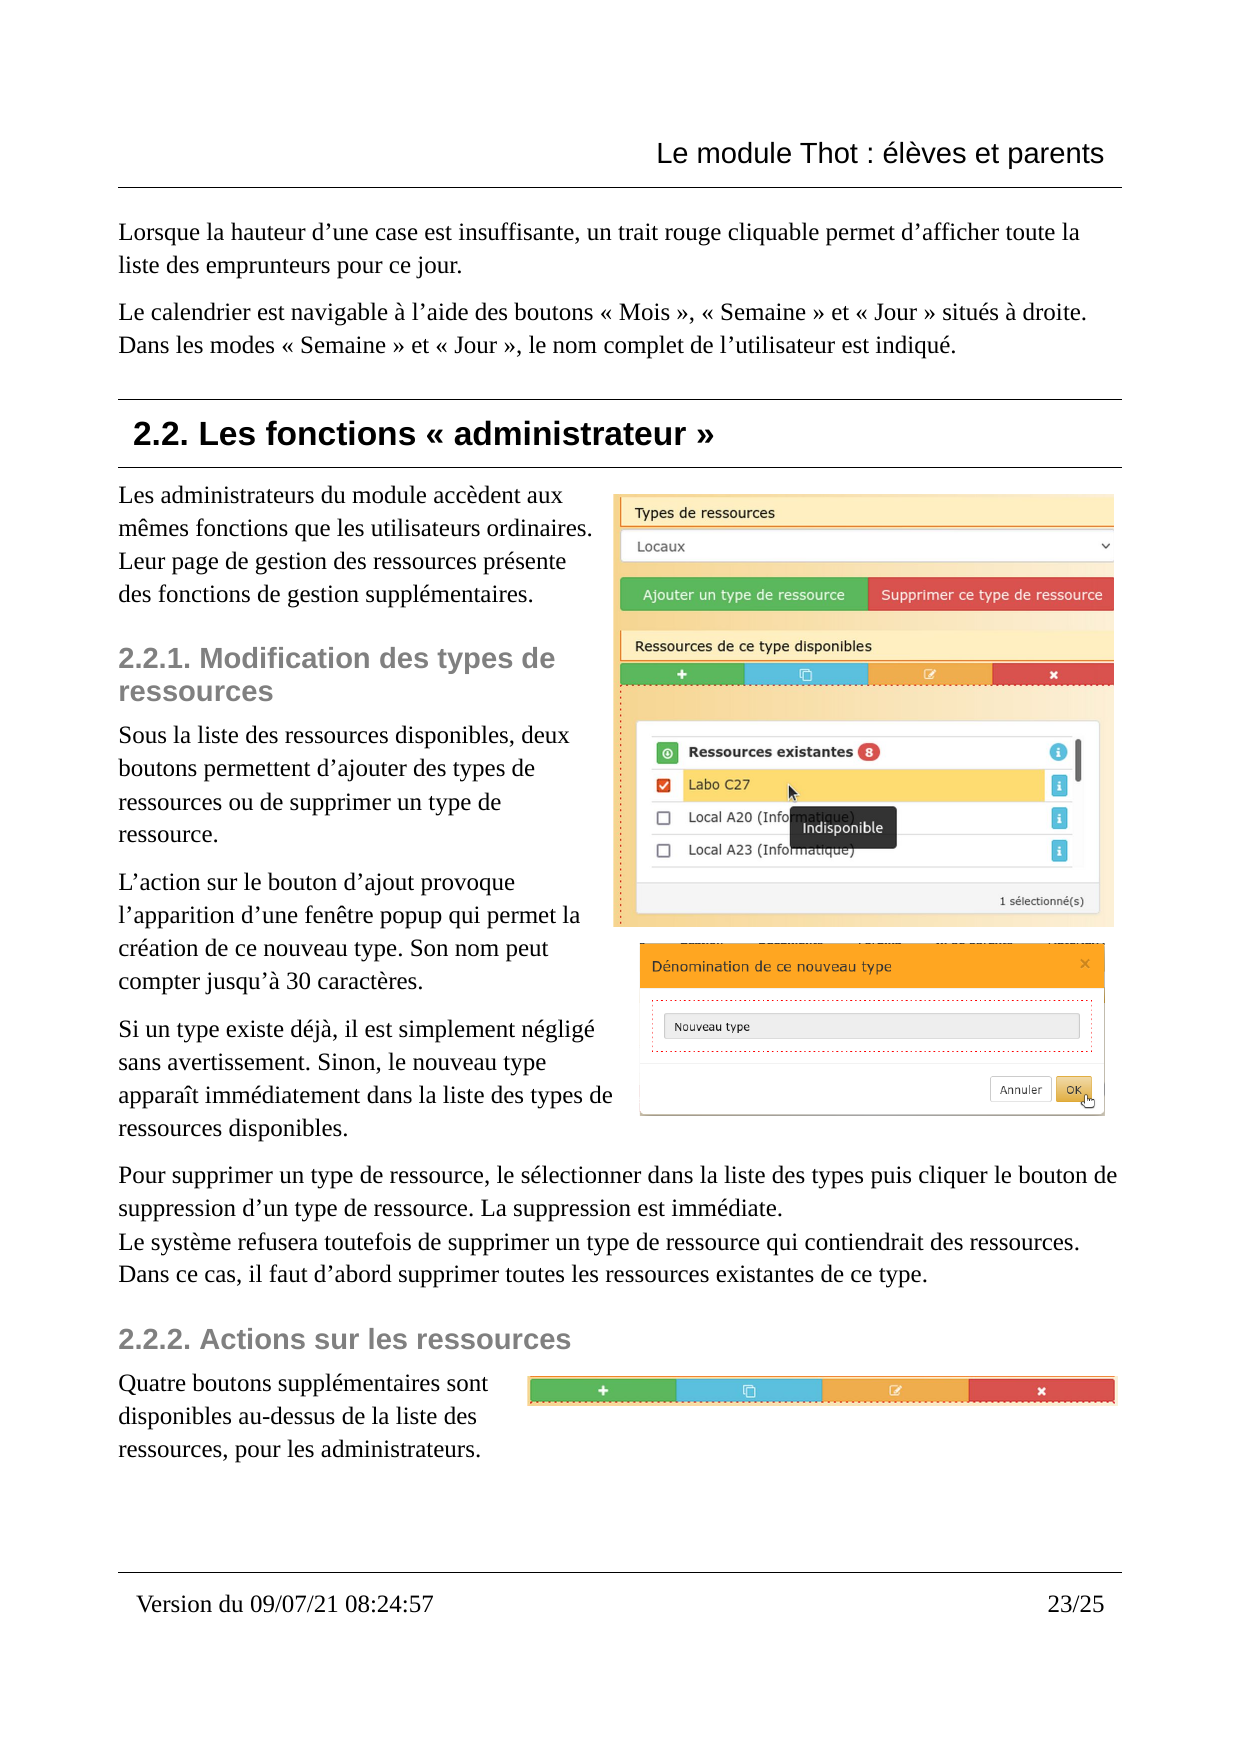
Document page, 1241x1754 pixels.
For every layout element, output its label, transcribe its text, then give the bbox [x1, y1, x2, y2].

picture [527, 1376, 1118, 1406]
picture [613, 494, 1114, 927]
text Le calendrier est navigable à l’aide des boutons « Mois », « Semaine » et « Jour » situés à droite. Dans les modes « Semaine » et « Jour », le nom complet de l’utilisateur est indiqué. [118, 297, 1122, 359]
text Quatre boutons supplémentaires sont disponibles au-dessus de la liste des ressources, pour les administrateurs. [118, 1368, 1122, 1463]
subtitle Modification des types de ressources [118, 641, 613, 708]
text Lorsque la hauteur d’une case est insuffisante, un trait rouge cliquable permet d’afficher toute la liste des emprunteurs pour ce jour. [118, 217, 1122, 278]
text Sous la liste des ressources disponibles, deux boutons permettent d’ajouter des types de ressources ou de supprimer un type de ressource. [118, 721, 613, 848]
text L’action sur le bouton d’ajout provoque l’apparition d’une fenêtre popup qui permet la création de ce nouveau type. Son nom peut compter jusqu’à 30 caractères. [118, 867, 1122, 995]
text Les administrateurs du module accèdent aux mêmes fonctions que les utilisateurs ordinaires. Leur page de gestion des ressources présente des fonctions de gestion supplémentaires. [118, 480, 1122, 607]
subtitle Actions sur les ressources [118, 1322, 1122, 1355]
subtitle Les fonctions « administrateur » [118, 400, 1122, 467]
picture [639, 943, 1105, 1116]
text Pour supprimer un type de ressource, le sélectionner dans la liste des types puis cliquer le bouton de suppression d’un type de ressource. La suppression est immédiate. Le système refusera toutefois de supprimer un type de ressource qui contiendrait des ressources. Dans ce cas, il faut d’abord supprimer toutes les ressources existantes de ce type. [118, 1161, 1122, 1288]
text Si un type existe déjà, il est simplement négligé sans avertissement. Sinon, le nouveau type apparaît immédiatement dans la liste des types de ressources disponibles. [118, 1014, 1122, 1142]
